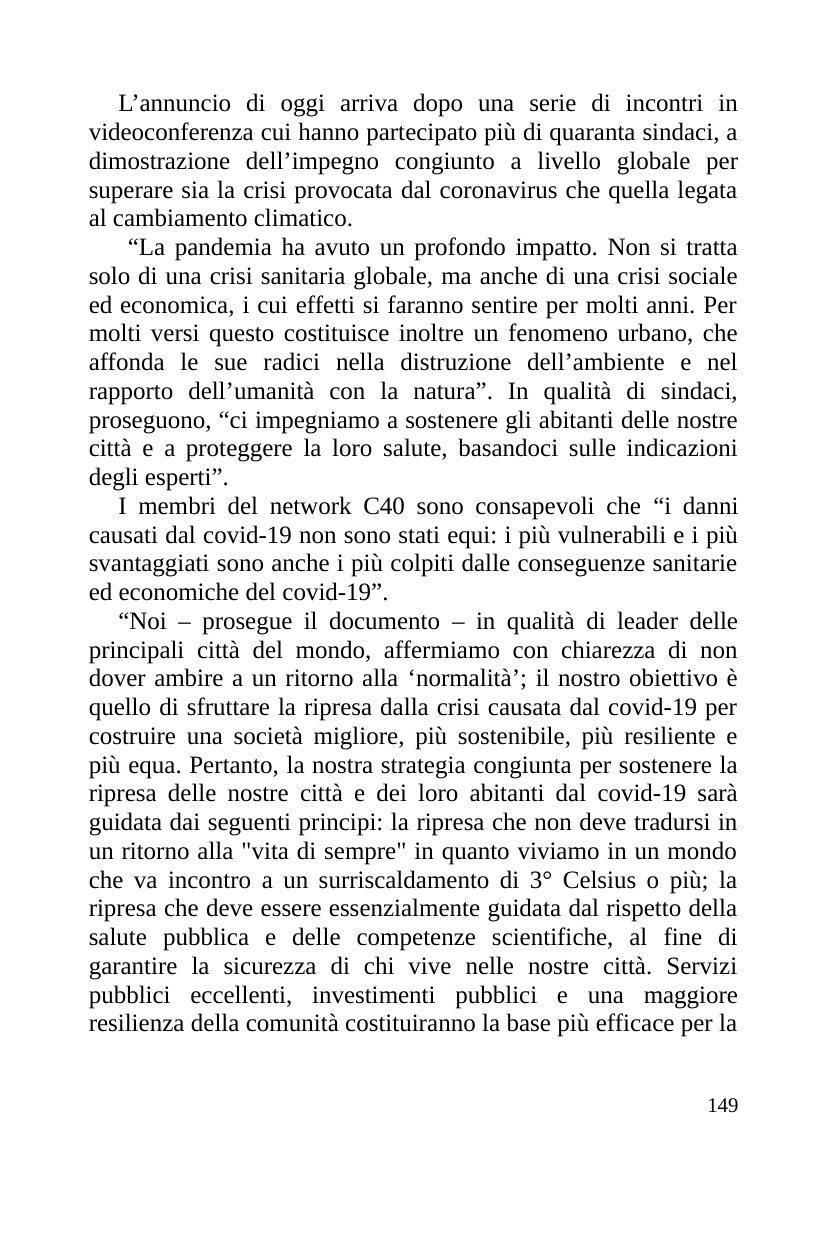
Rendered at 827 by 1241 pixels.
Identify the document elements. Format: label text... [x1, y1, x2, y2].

text “La pandemia ha avuto un profondo impatto. Non si tratta solo di una crisi sanitaria globale, ma anche di una crisi sociale ed economica, i cui effetti si faranno sentire per molti anni. Per molti versi questo costituisce inoltre un fenomeno urbano, che affonda le sue radici nella distruzione dell’ambiente e nel rapporto dell’umanità con la natura”. In qualità di sindaci, proseguono, “ci impegniamo a sostenere gli abitanti delle nostre città e a proteggere la loro salute, basandoci sulle indicazioni degli esperti”. [88, 232, 738, 491]
text L’annuncio di oggi arriva dopo una serie di incontri in videoconferenza cui hanno partecipato più di quaranta sindaci, a dimostrazione dell’impegno congiunto a livello globale per superare sia la crisi provocata dal coronavirus che quella legata al cambiamento climatico. [88, 88, 738, 232]
text I membri del network C40 sono consapevoli che “i danni causati dal covid-19 non sono stati equi: i più vulnerabili e i più svantaggiati sono anche i più colpiti dalle conseguenze sanitarie ed economiche del covid-19”. [88, 491, 738, 606]
text “Noi – prosegue il documento – in qualità di leader delle principali città del mondo, affermiamo con chiarezza di non dover ambire a un ritorno alla ‘normalità’; il nostro obiettivo è quello di sfruttare la ripresa dalla crisi causata dal covid-19 per costruire una società migliore, più sostenibile, più resiliente e più equa. Pertanto, la nostra strategia congiunta per sostenere la ripresa delle nostre città e dei loro abitanti dal covid-19 sarà guidata dai seguenti principi: la ripresa che non deve tradursi in un ritorno alla "vita di sempre" in quanto viviamo in un mondo che va incontro a un surriscaldamento di 3° Celsius o più; la ripresa che deve essere essenzialmente guidata dal rispetto della salute pubblica e delle competenze scientifiche, al fine di garantire la sicurezza di chi vive nelle nostre città. Servizi pubblici eccellenti, investimenti pubblici e una maggiore resilienza della comunità costituiranno la base più efficace per la [88, 606, 738, 1037]
